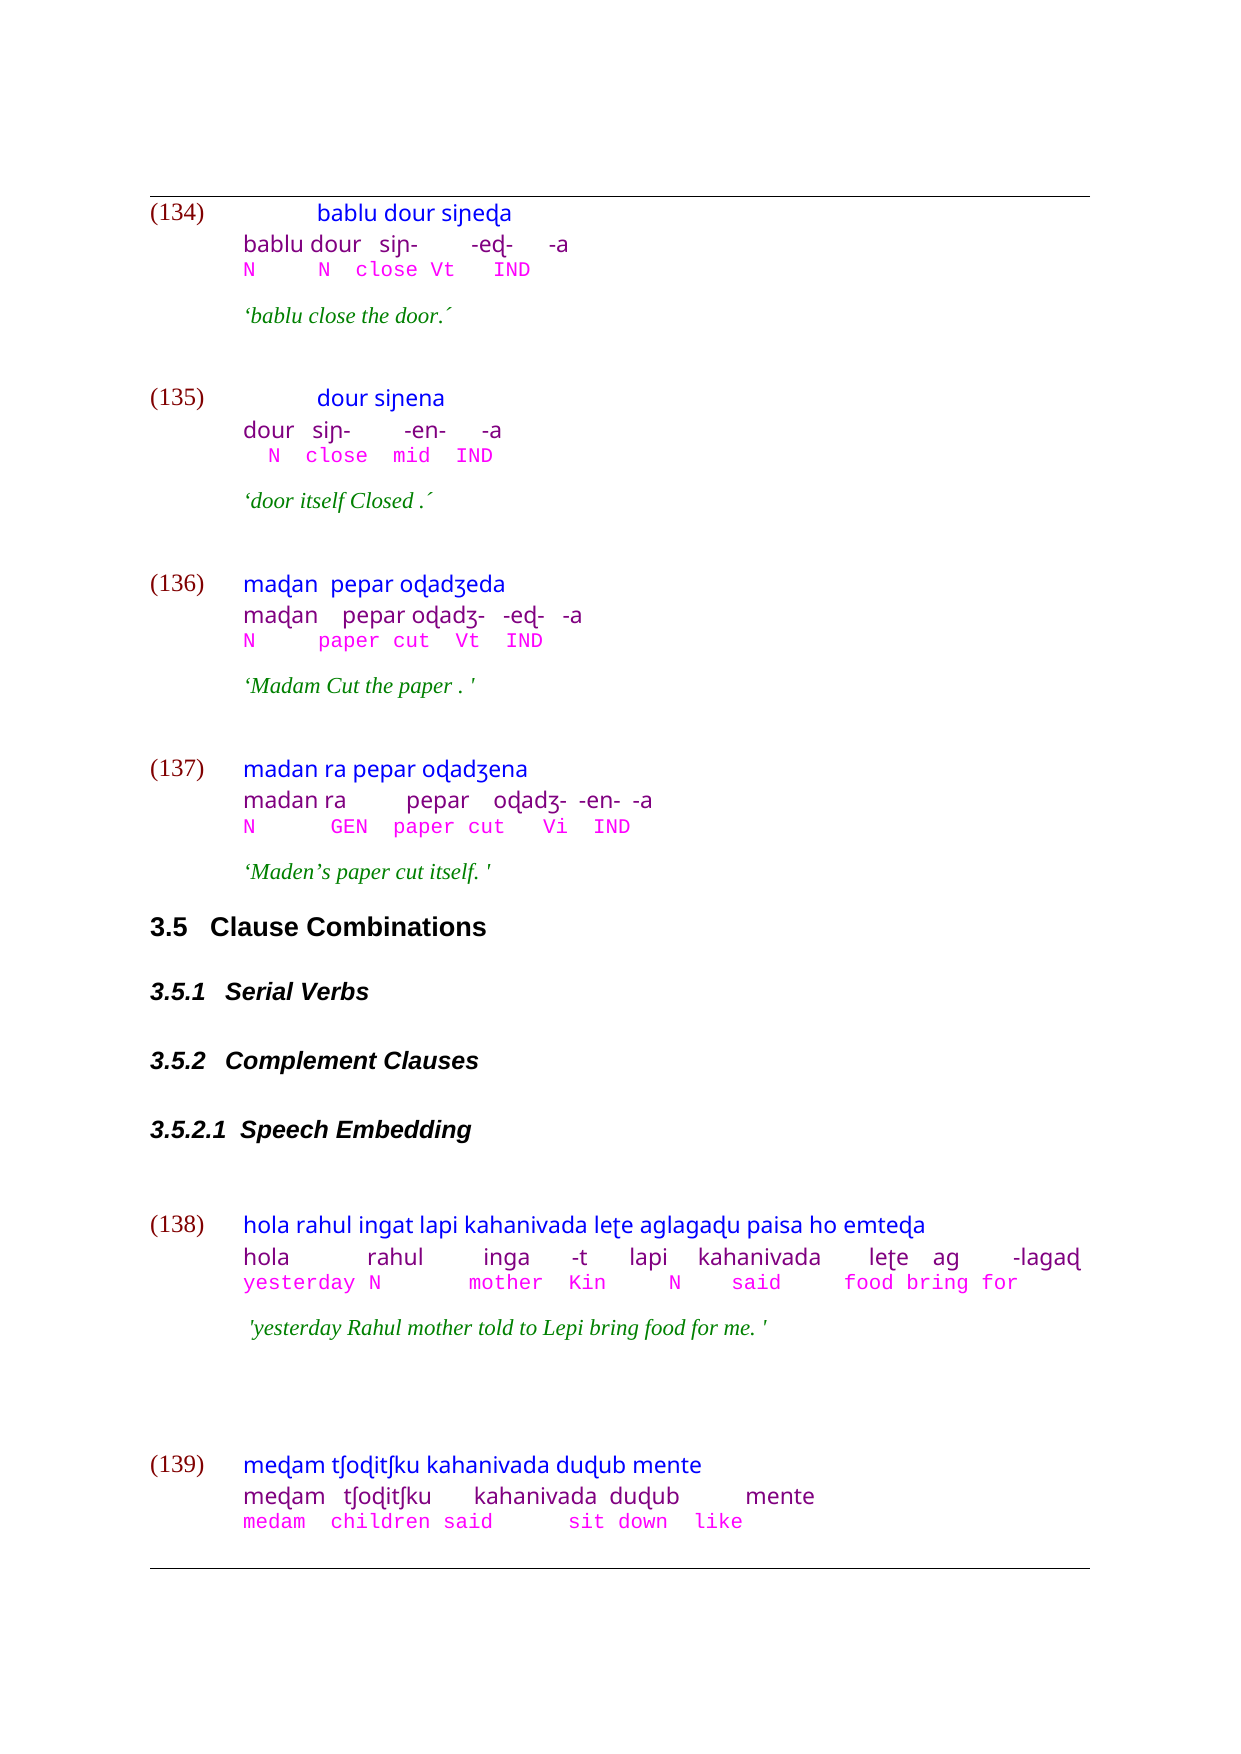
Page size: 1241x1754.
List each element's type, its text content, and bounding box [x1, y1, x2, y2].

subtitle Serial Verbs [150, 974, 1090, 1007]
table_header hola rahul ingat lapi kahanivada leʈe aglagaɖu paisa ho emteɖa [235, 1209, 1240, 1241]
table_header [143, 1449, 235, 1480]
table_cell N GEN paper cut Vi IND [235, 816, 1240, 858]
table_cell dour siɲ- -en- -a [235, 414, 1240, 445]
table_header maɖan pepar oɖadʒeda [235, 568, 1240, 599]
table_cell N N close Vt IND [235, 259, 1240, 302]
table_cell [143, 259, 235, 302]
table_cell [143, 445, 235, 487]
table_header [143, 197, 235, 228]
table_cell [143, 1480, 235, 1511]
table_cell maɖan pepar oɖadʒ- -eɖ- -a [235, 599, 1240, 630]
table_cell [143, 784, 235, 816]
table_header bablu dour siɲeɖa [235, 197, 1240, 228]
table_cell ‘door itself Closed .´ [235, 487, 1240, 513]
subtitle Complement Clauses [150, 1043, 1090, 1076]
table_cell [143, 858, 235, 884]
table_header [143, 382, 235, 413]
subtitle Clause Combinations [150, 909, 1090, 943]
table_header dour siɲena [235, 382, 1240, 413]
table_cell bablu dour siɲ- -eɖ- -a [235, 228, 1240, 259]
table_cell meɖam tʃoɖitʃku kahanivada duɖub mente [235, 1480, 1240, 1511]
table_cell ‘bablu close the door.´ [235, 302, 1240, 328]
table_cell [143, 816, 235, 858]
table_cell [143, 302, 235, 328]
table_cell [143, 630, 235, 673]
table_cell N close mid IND [235, 445, 1240, 487]
table_header [143, 1209, 235, 1241]
table_cell [143, 1272, 235, 1314]
table_cell [143, 228, 235, 259]
table_cell yesterday N mother Kin N said food bring for [235, 1272, 1240, 1314]
table_cell ‘Madam Cut the paper . ' [235, 673, 1240, 699]
subtitle Speech Embedding [150, 1111, 1090, 1145]
table_cell hola rahul inga -t lapi kahanivada leʈe ag -lagaɖ [235, 1241, 1240, 1272]
table_cell [143, 1241, 235, 1272]
table_cell [143, 1511, 235, 1554]
table_cell ‘Maden’s paper cut itself. ' [235, 858, 1240, 884]
table_cell [143, 487, 235, 513]
table_cell [143, 414, 235, 445]
table_cell 'yesterday Rahul mother told to Lepi bring food for me. ' [235, 1314, 1240, 1341]
table_header madan ra pepar oɖadʒena [235, 753, 1240, 784]
table_cell N paper cut Vt IND [235, 630, 1240, 673]
table_cell madan ra pepar oɖadʒ- -en- -a [235, 784, 1240, 816]
table_cell medam children said sit down like [235, 1511, 1240, 1554]
table_header meɖam tʃoɖitʃku kahanivada duɖub mente [235, 1449, 1240, 1480]
table_cell [143, 673, 235, 699]
table_header [143, 753, 235, 784]
table_header [143, 568, 235, 599]
table_cell [143, 1314, 235, 1341]
table_cell [143, 599, 235, 630]
